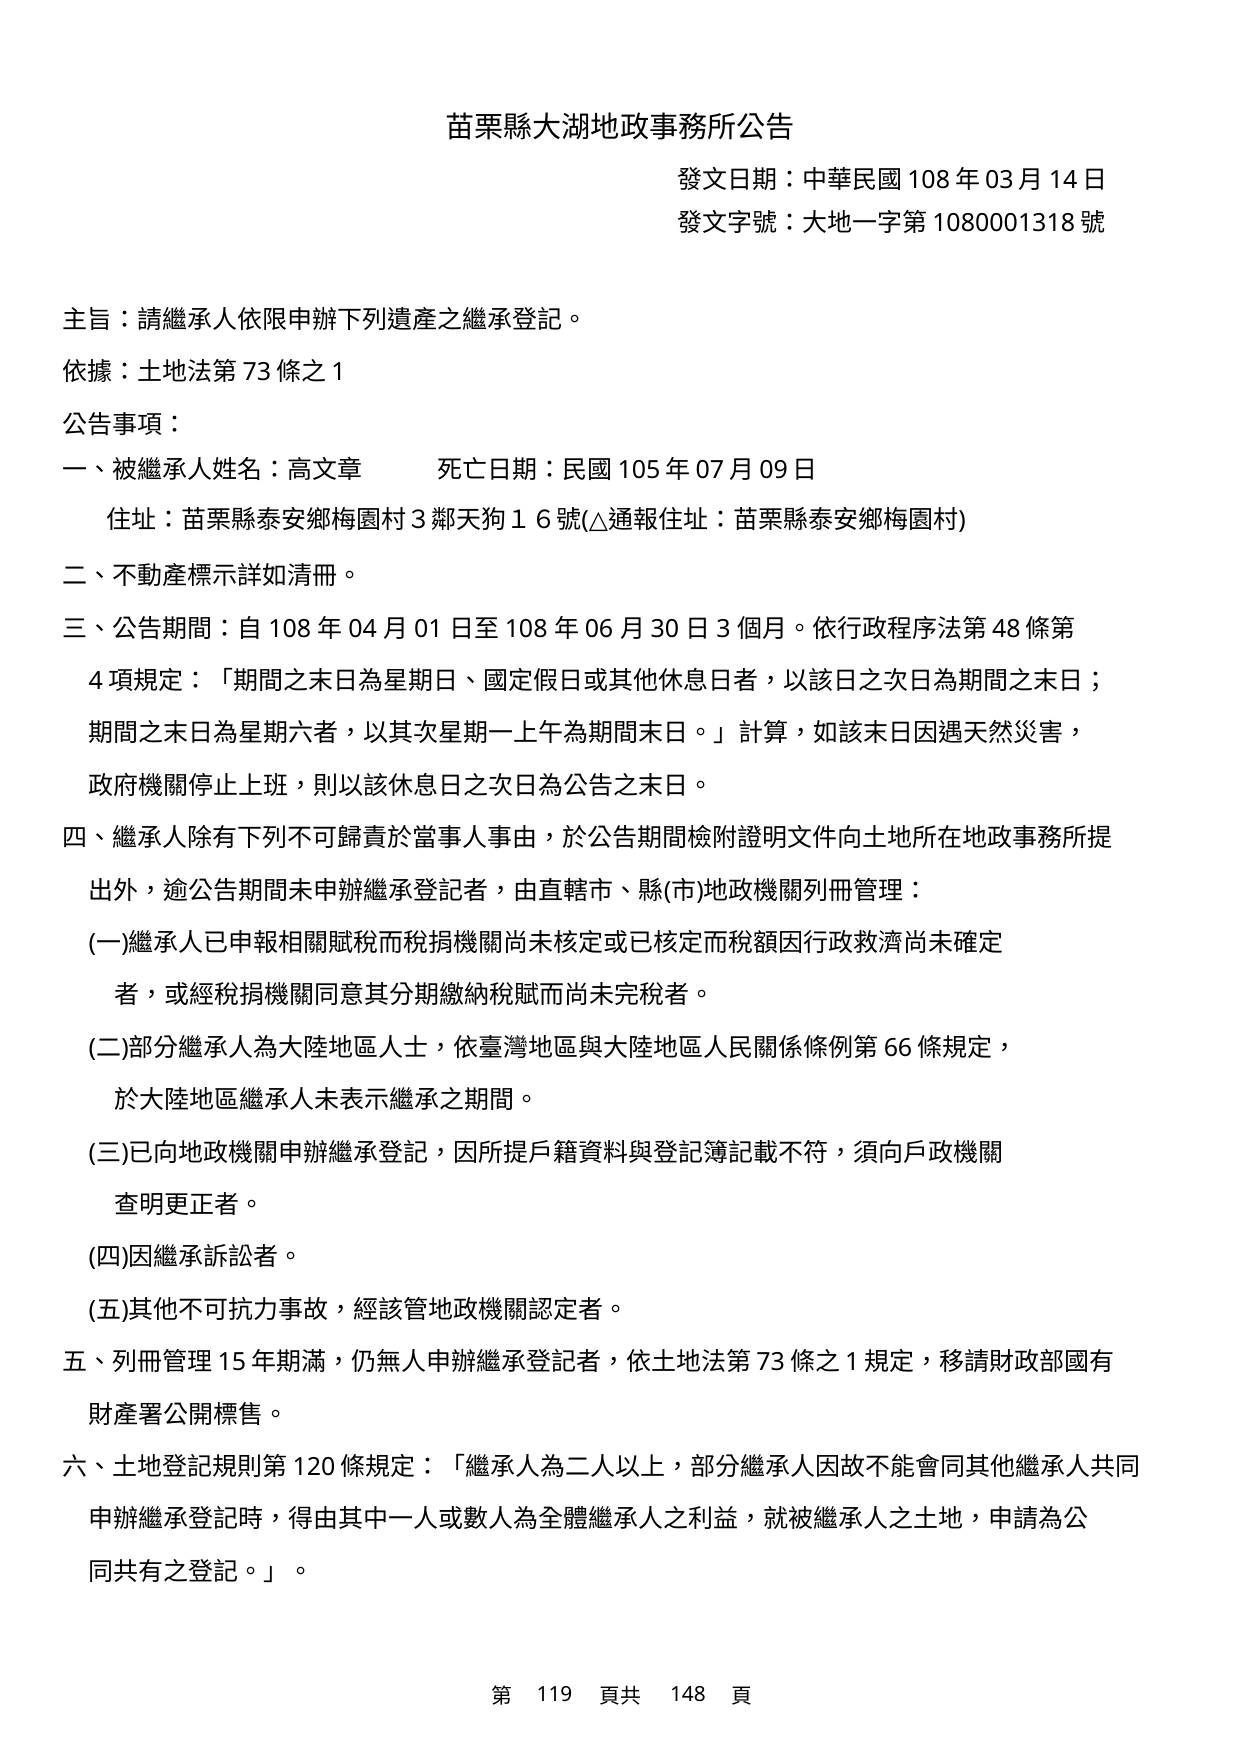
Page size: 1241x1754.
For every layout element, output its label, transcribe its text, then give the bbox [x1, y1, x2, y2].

text 第 [481, 1679, 523, 1709]
text 發文字號：大地一字第1080001318號 [677, 202, 1177, 238]
text 119 [523, 1679, 585, 1708]
text 發文日期：中華民國108年03月14日 [677, 160, 1177, 196]
text 苗栗縣大湖地政事務所公告 [62, 103, 1177, 146]
text 二、不動產標示詳如清冊。 三、公告期間：自 108 年 04 月 01 日至 108 年 06 月 30 日 3 個月。依行政程序法第48條第 4項規定：「期間之末日為星期日、國定假日或其他休息日者，以該日之次日為期間之末日； 期間之末日為星期六者，以其次星期一上午為期間末日。」計算，如該末日因遇天然災害， 政府機關停止上班，則以該休息日之次日為公告之末日。 四、繼承人除有下列不可歸責於當事人事由，於公告期間檢附證明文件向土地所在地政事務所提 出外，逾公告期間未申辦繼承登記者，由直轄市、縣(市)地政機關列冊管理： (一)繼承人已申報相關賦稅而稅捐機關尚未核定或已核定而稅額因行政救濟尚未確定 者，或經稅捐機關同意其分期繳納稅賦而尚未完稅者。 (二)部分繼承人為大陸地區人士，依臺灣地區與大陸地區人民關係條例第66條規定， 於大陸地區繼承人未表示繼承之期間。 (三)已向地政機關申辦繼承登記，因所提戶籍資料與登記簿記載不符，須向戶政機關 查明更正者。 (四)因繼承訴訟者。 (五)其他不可抗力事故，經該管地政機關認定者。 五、列冊管理15年期滿，仍無人申辦繼承登記者，依土地法第73條之1規定，移請財政部國有 財產署公開標售。 六、土地登記規則第120條規定：「繼承人為二人以上，部分繼承人因故不能會同其他繼承人共同 申辦繼承登記時，得由其中一人或數人為全體繼承人之利益，就被繼承人之土地，申請為公 同共有之登記。」。 [62, 539, 1177, 1587]
text 頁共 [585, 1679, 654, 1709]
text 住址：苗栗縣泰安鄉梅園村３鄰天狗１６號(△通報住址：苗栗縣泰安鄉梅園村) [106, 500, 1177, 539]
text 頁 [721, 1679, 762, 1709]
text 148 [654, 1679, 721, 1708]
text 一、被繼承人姓名：高文章 死亡日期：民國105年07月09日 [62, 450, 1177, 486]
text 主旨：請繼承人依限申辦下列遺產之繼承登記。 依據：土地法第73條之1 公告事項： [62, 283, 1177, 441]
